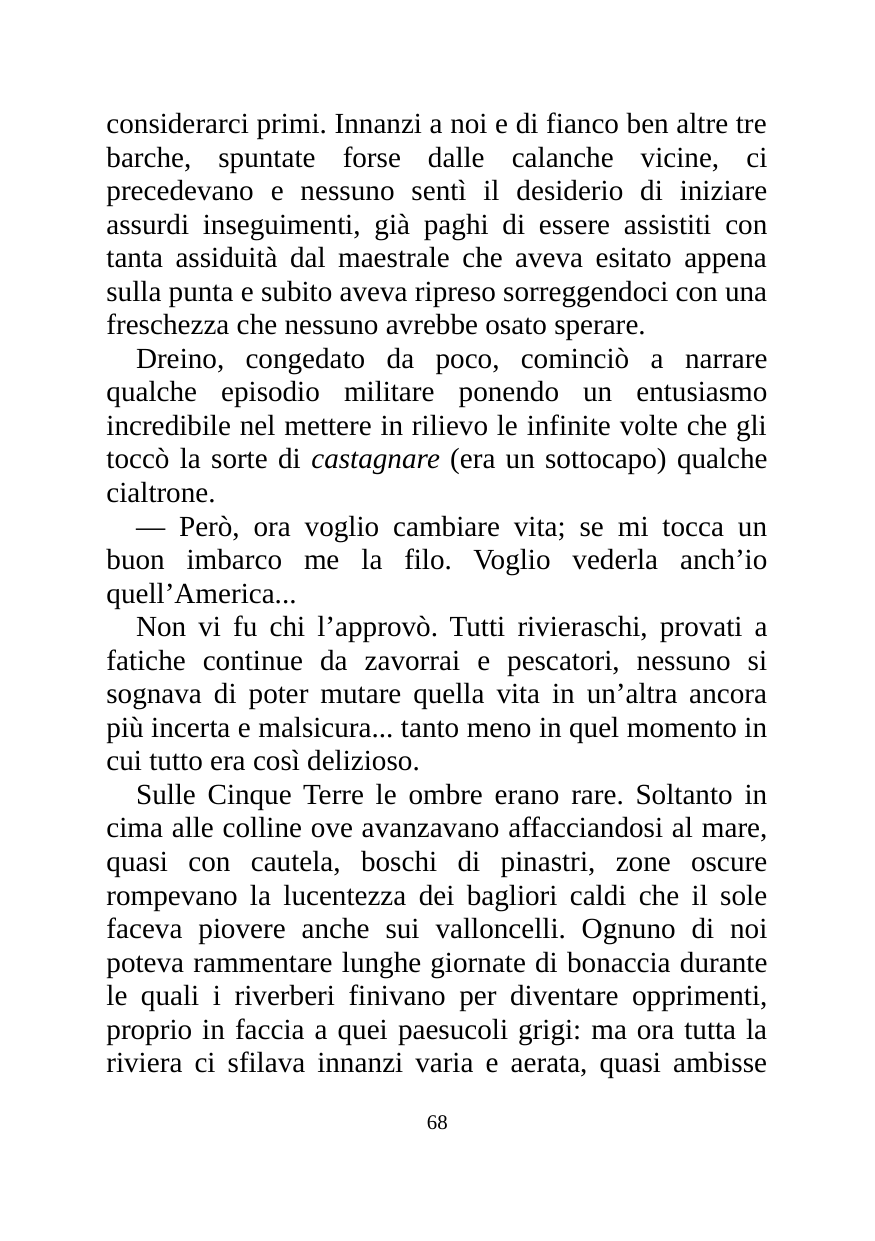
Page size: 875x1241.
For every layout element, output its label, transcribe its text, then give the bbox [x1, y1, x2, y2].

text — Però, ora voglio cambiare vita; se mi tocca un buon imbarco me la filo. Voglio vederla anch’io quell’America... [106, 509, 768, 609]
text Sulle Cinque Terre le ombre erano rare. Soltanto in cima alle colline ove avanzavano affacciandosi al mare, quasi con cautela, boschi di pinastri, zone oscure rompevano la lucentezza dei bagliori caldi che il sole faceva piovere anche sui valloncelli. Ognuno di noi poteva rammentare lunghe giornate di bonaccia durante le quali i riverberi finivano per diventare opprimenti, proprio in faccia a quei paesucoli grigi: ma ora tutta la riviera ci sfilava innanzi varia e aerata, quasi ambisse [106, 777, 768, 1079]
text Dreino, congedato da poco, cominciò a narrare qualche episodio militare ponendo un entusiasmo incredibile nel mettere in rilievo le infinite volte che gli toccò la sorte di castagnare (era un sottocapo) qualche cialtrone. [106, 341, 768, 509]
text Non vi fu chi l’approvò. Tutti rivieraschi, provati a fatiche continue da zavorrai e pescatori, nessuno si sognava di poter mutare quella vita in un’altra ancora più incerta e malsicura... tanto meno in quel momento in cui tutto era così delizioso. [106, 609, 768, 777]
text considerarci primi. Innanzi a noi e di fianco ben altre tre barche, spuntate forse dalle calanche vicine, ci precedevano e nessuno sentì il desiderio di iniziare assurdi inseguimenti, già paghi di essere assistiti con tanta assiduità dal maestrale che aveva esitato appena sulla punta e subito aveva ripreso sorreggendoci con una freschezza che nessuno avrebbe osato sperare. [106, 106, 768, 341]
